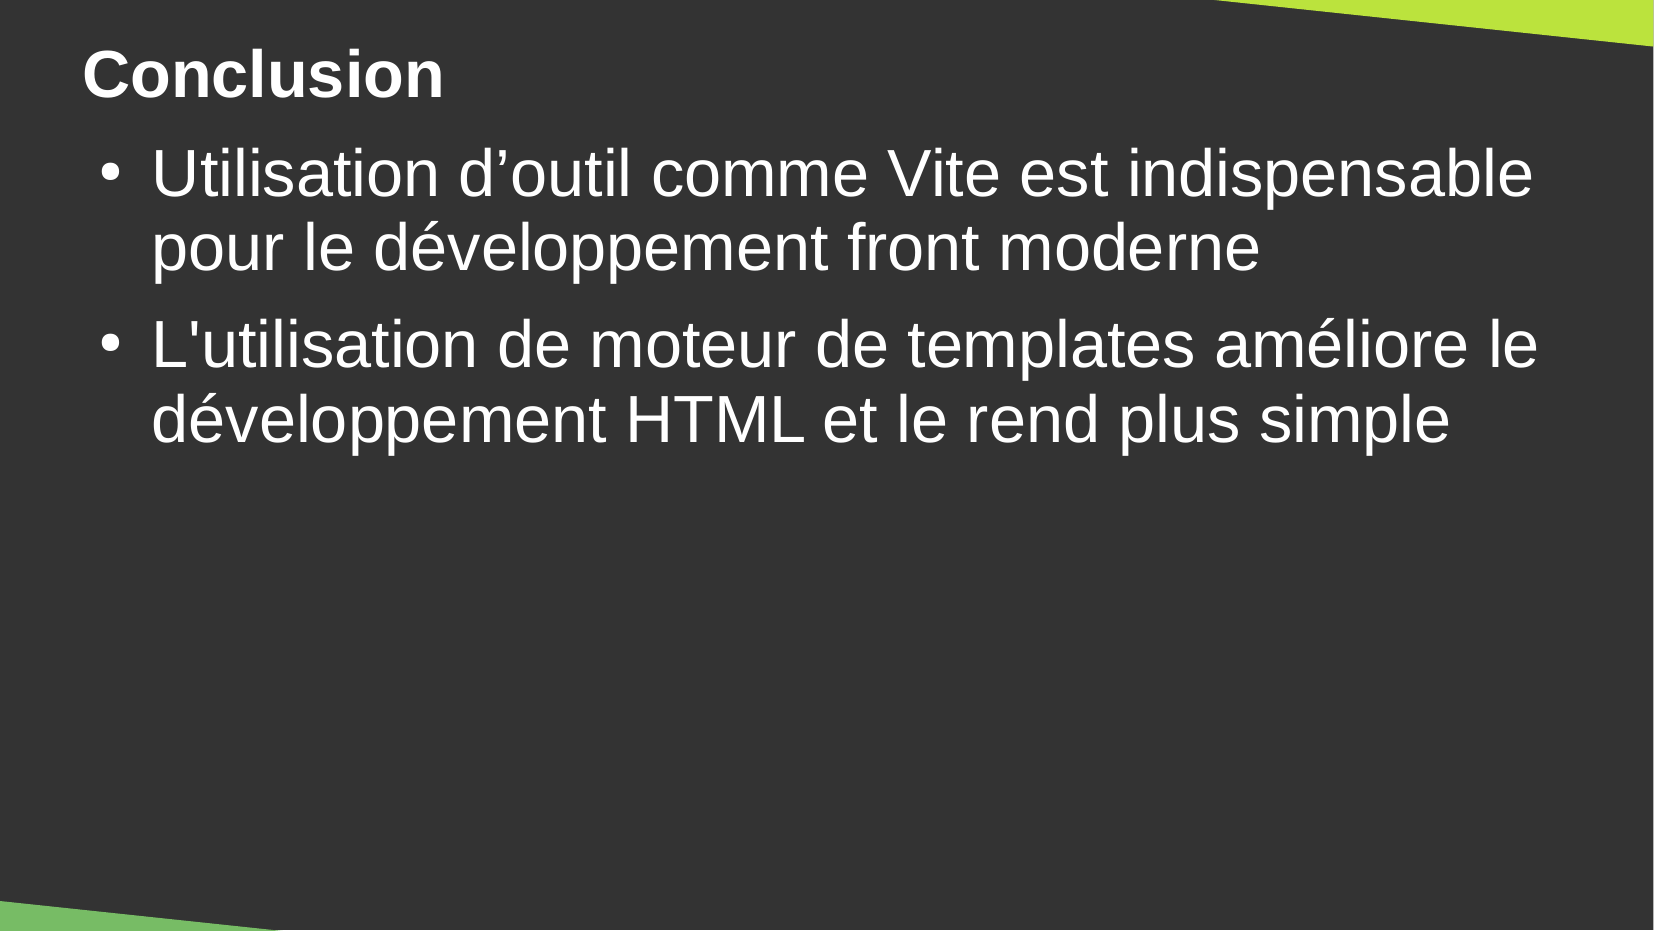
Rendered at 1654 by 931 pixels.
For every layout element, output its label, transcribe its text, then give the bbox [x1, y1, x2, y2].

text_box [0, 901, 283, 931]
list Utilisation d’outil comme Vite est indispensable pour le développement front moderne L'utilisation de moteur de templates améliore le développement HTML et le rend plus simple [80, 135, 1620, 886]
text_box [1214, 0, 1654, 47]
title Conclusion [82, 37, 1571, 114]
